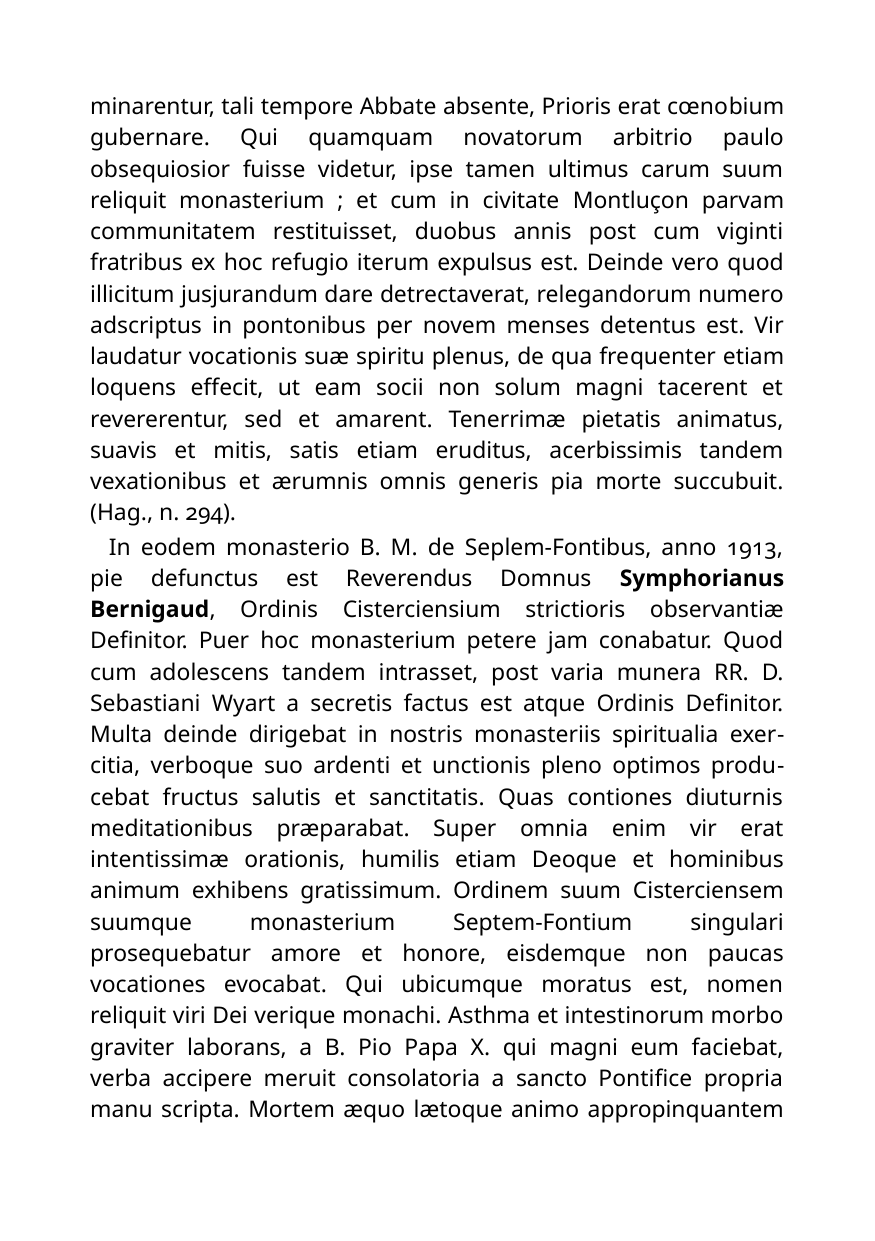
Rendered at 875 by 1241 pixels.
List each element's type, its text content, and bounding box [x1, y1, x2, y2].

text In eodem monasterio B. M. de Seplem-Fontibus, anno 1913, pie defunctus est Reverendus Domnus Symphorianus Bernigaud, Ordinis Cisterciensium strictioris observantiæ Definitor. Puer hoc monasterium petere jam conabatur. Quod cum adolescens tandem intrasset, post varia munera RR. D. Sebastiani Wyart a secretis factus est atque Ordinis Definitor. Multa deinde dirigebat in nostris monasteriis spiritualia exer­citia, verboque suo ardenti et unctionis pleno optimos produ­cebat fructus salutis et sanctitatis. Quas contiones diuturnis meditationibus præparabat. Super omnia enim vir erat intentissimæ orationis, humilis etiam Deoque et hominibus animum exhibens gratissimum. Ordinem suum Cisterciensem suumque monasterium Septem-Fontium singulari prosequebatur amore et honore, eisdemque non paucas vocationes evocabat. Qui ubicumque moratus est, nomen reliquit viri Dei verique monachi. Asthma et intestinorum morbo graviter laborans, a B. Pio Papa X. qui magni eum faciebat, verba accipere meruit consolatoria a sancto Pontifice propria manu scripta. Mortem æquo lætoque animo appropinquantem [90, 531, 784, 1124]
text minarentur, tali tempore Abbate absente, Prioris erat cœno­bium gubernare. Qui quamquam novatorum arbitrio paulo obsequiosior fuisse videtur, ipse tamen ultimus carum suum reliquit monasterium ; et cum in civitate Montluçon parvam communitatem restituisset, duobus annis post cum viginti fratribus ex hoc refugio iterum expulsus est. Deinde vero quod illicitum jusjurandum dare detrectaverat, relegandorum numero adscriptus in pontonibus per novem menses detentus est. Vir laudatur vocationis suæ spiritu plenus, de qua fre­quenter etiam loquens effecit, ut eam socii non solum magni tacerent et revererentur, sed et amarent. Tenerrimæ pietatis animatus, suavis et mitis, satis etiam eruditus, acerbissimis tandem vexationibus et ærumnis omnis generis pia morte succubuit. (Hag., n. 294). [90, 90, 784, 527]
